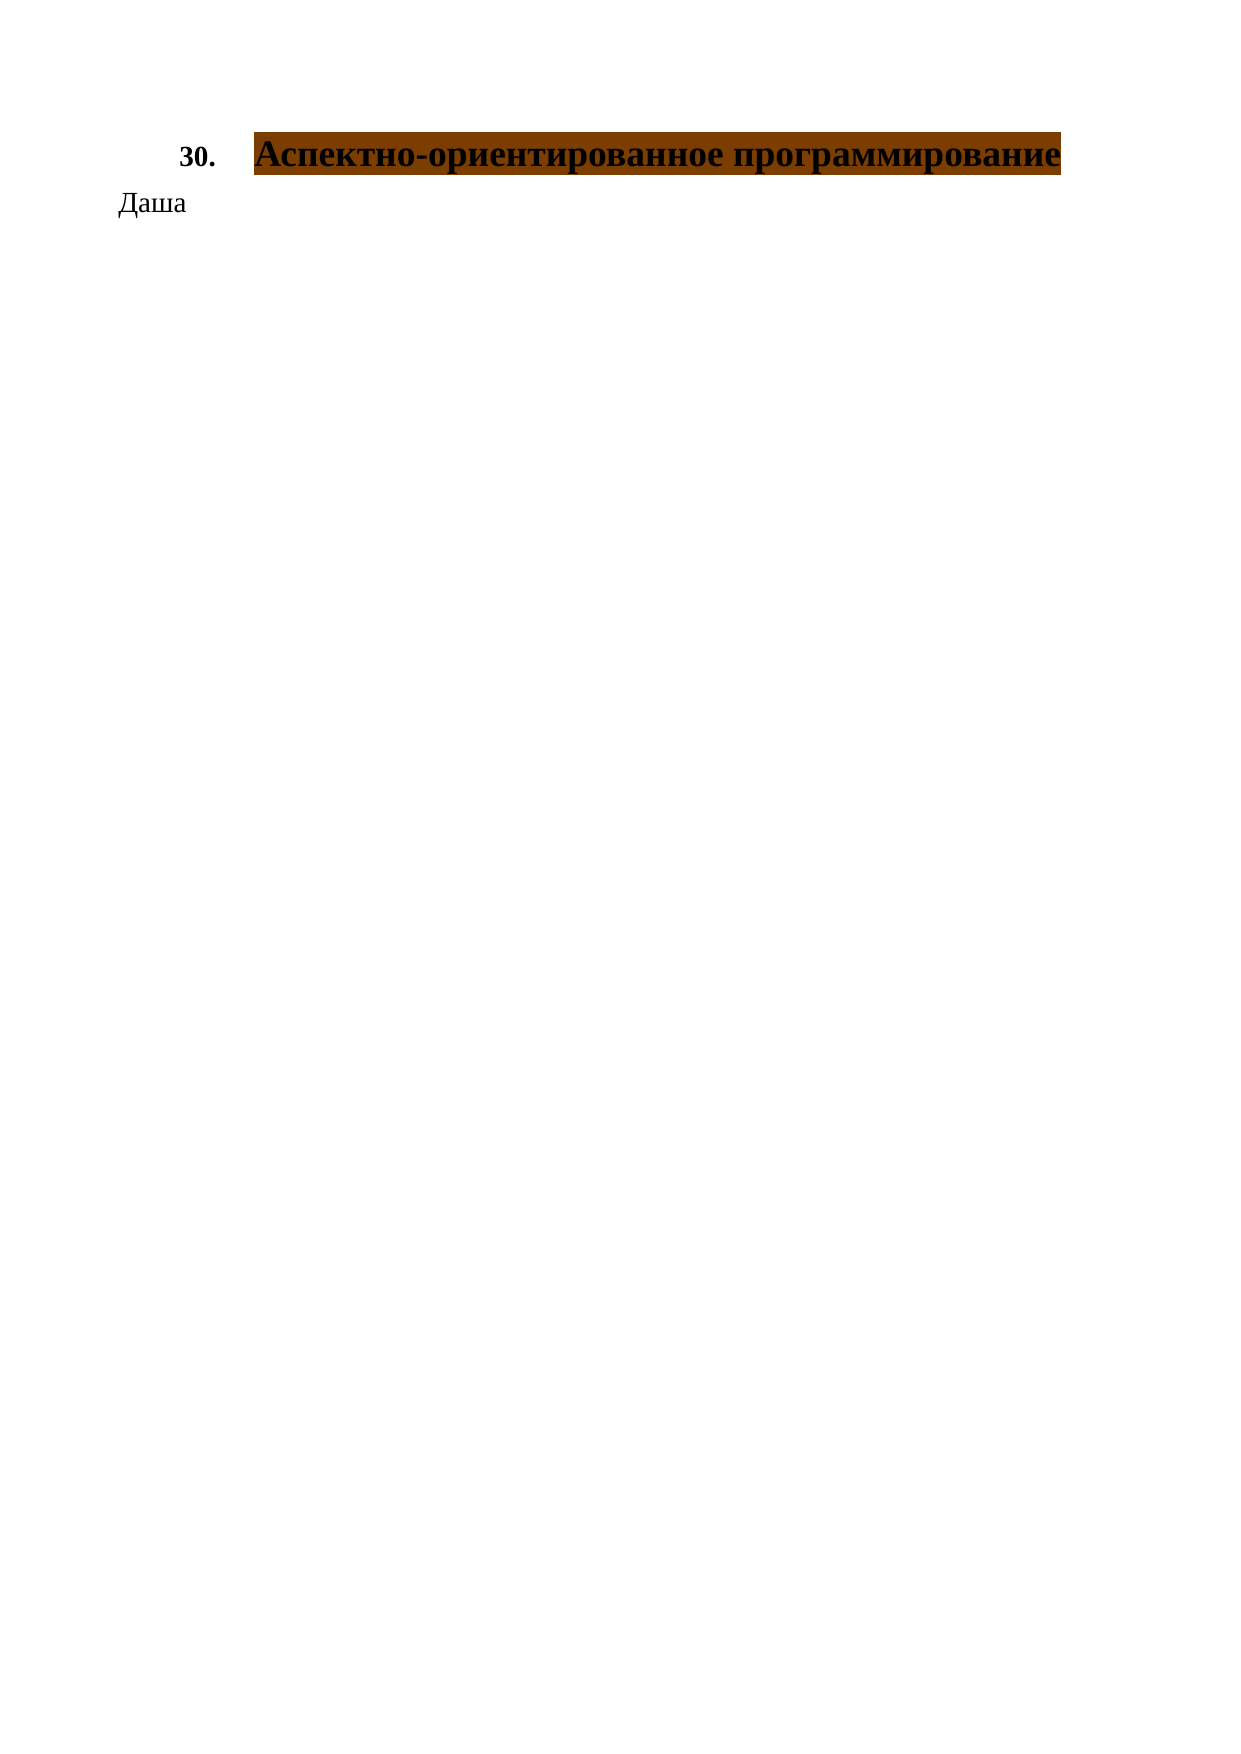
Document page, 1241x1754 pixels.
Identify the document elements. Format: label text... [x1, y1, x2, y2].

subtitle Аспектно-ориентированное программирование [118, 143, 1122, 173]
text Даша [118, 185, 1122, 219]
